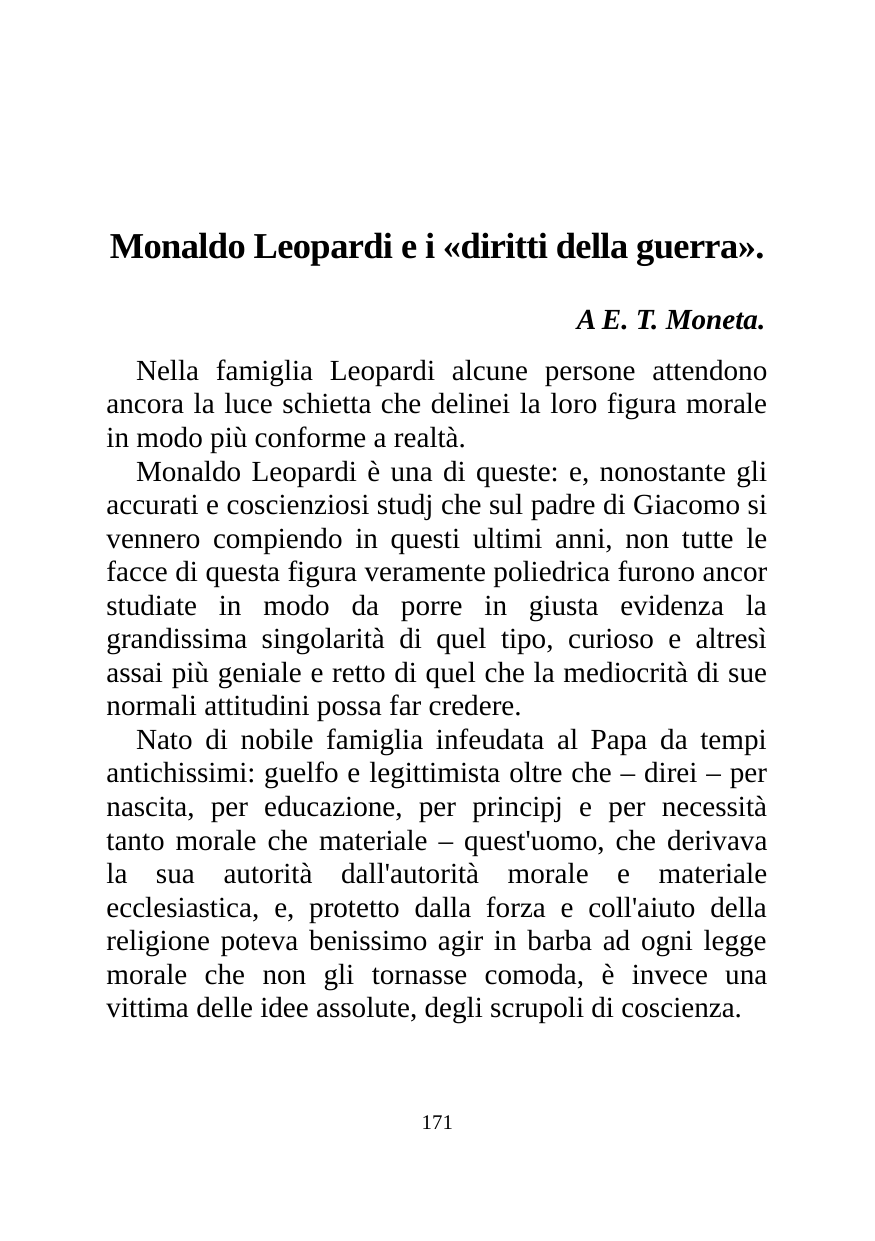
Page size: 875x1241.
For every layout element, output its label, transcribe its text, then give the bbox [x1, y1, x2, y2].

subtitle Monaldo Leopardi e i «diritti della guerra». [106, 224, 768, 266]
text Monaldo Leopardi è una di queste: e, nonostante gli accurati e coscienziosi studj che sul padre di Giacomo si vennero compiendo in questi ultimi anni, non tutte le facce di questa figura veramente poliedrica furono ancor studiate in modo da porre in giusta evidenza la grandissima singolarità di quel tipo, curioso e altresì assai più geniale e retto di quel che la mediocrità di sue normali attitudini possa far credere. [106, 454, 768, 722]
text Nato di nobile famiglia infeudata al Papa da tempi antichissimi: guelfo e legittimista oltre che – direi – per nascita, per educazione, per principj e per necessità tanto morale che materiale – quest'uomo, che derivava la sua autorità dall'autorità morale e materiale ecclesiastica, e, protetto dalla forza e coll'aiuto della religione poteva benissimo agir in barba ad ogni legge morale che non gli tornasse comoda, è invece una vittima delle idee assolute, degli scrupoli di coscienza. [106, 722, 768, 1024]
text Nella famiglia Leopardi alcune persone attendono ancora la luce schietta che delinei la loro figura morale in modo più conforme a realtà. [106, 353, 768, 454]
text A E. T. Moneta. [106, 302, 768, 335]
